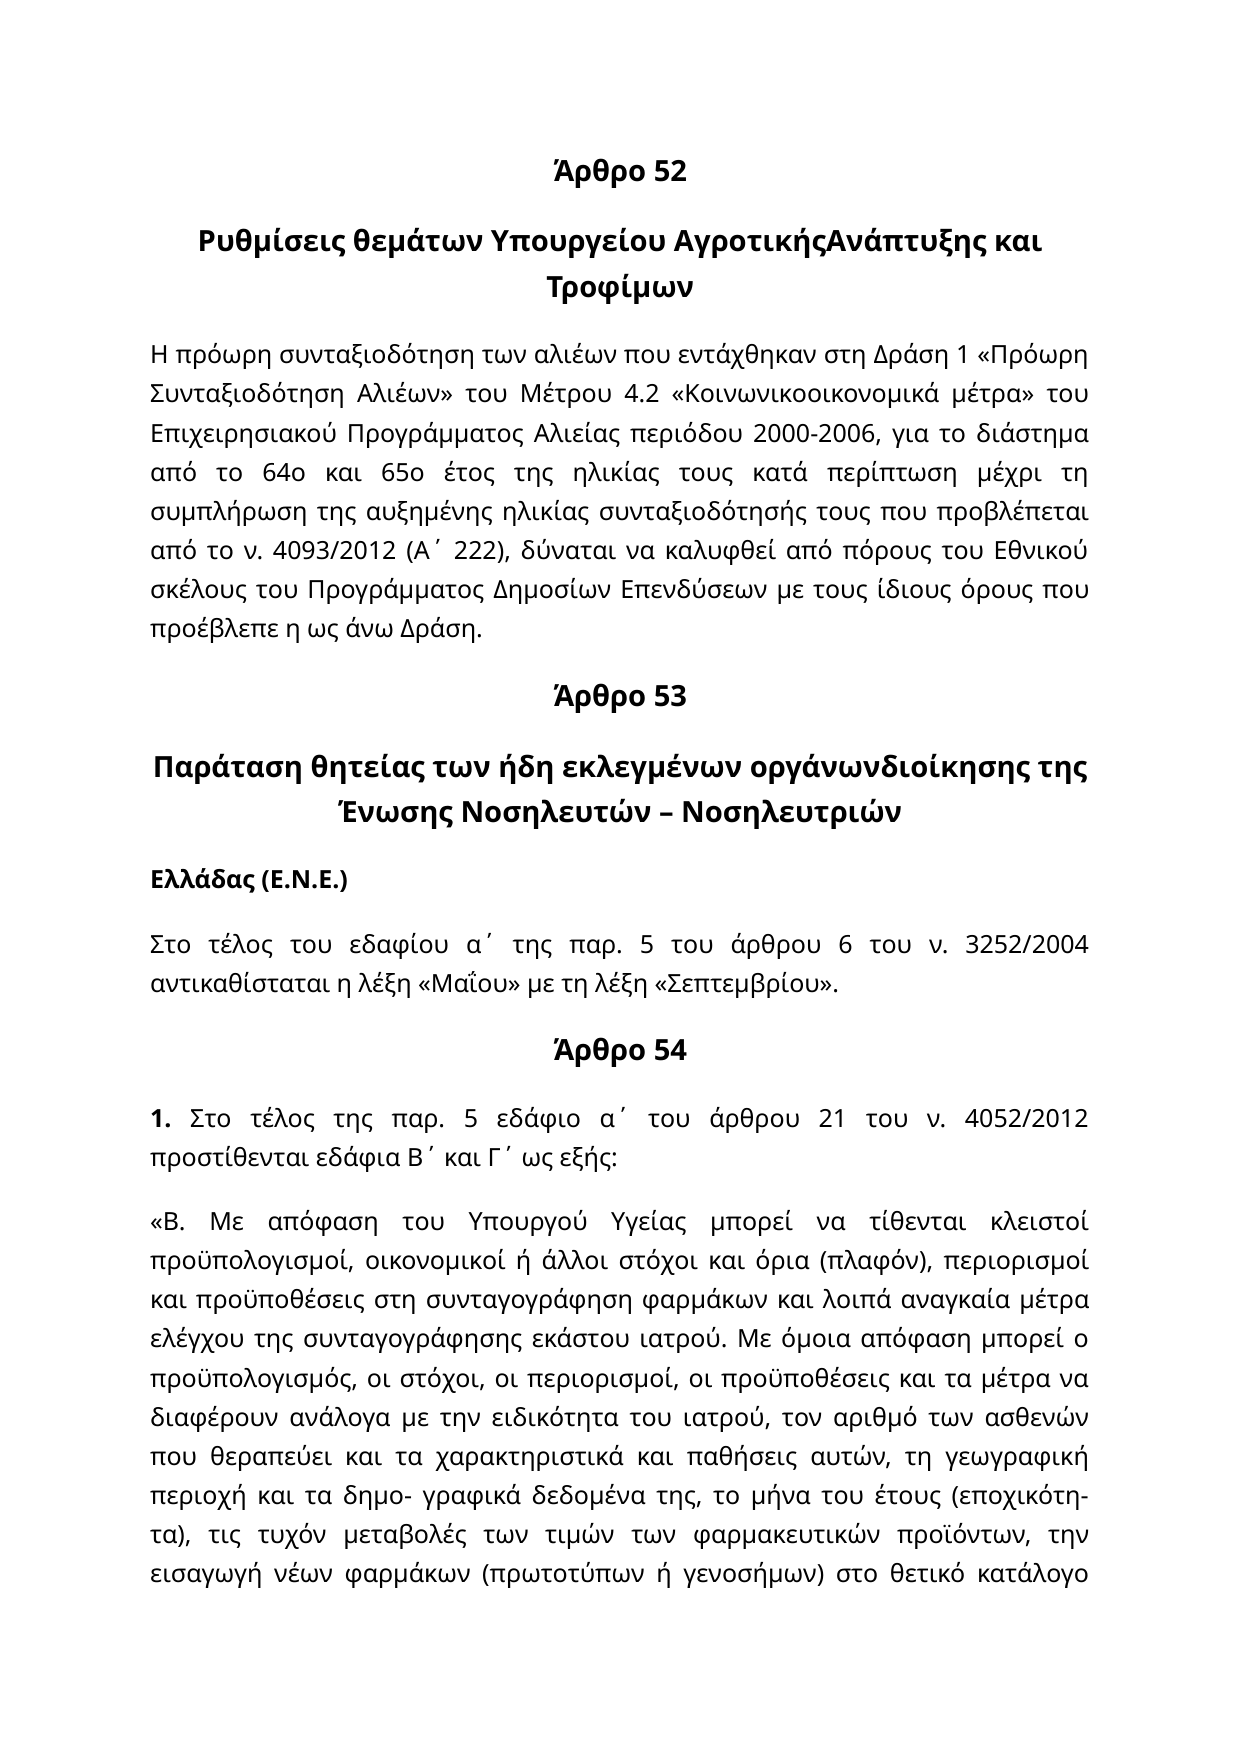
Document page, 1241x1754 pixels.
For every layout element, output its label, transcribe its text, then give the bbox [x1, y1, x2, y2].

text Ελλάδας (Ε.Ν.Ε.) [150, 862, 1090, 896]
subtitle Άρθρο 54 [150, 1029, 1090, 1069]
subtitle Άρθρο 53 [150, 675, 1090, 715]
text Η πρόωρη συνταξιοδότηση των αλιέων που εντάχθηκαν στη Δράση 1 «Πρόωρη Συνταξιοδότηση Αλιέων» του Μέτρου 4.2 «Κοινωνικοοικονομικά μέτρα» του Επιχειρησιακού Προγράμματος Αλιείας περιόδου 2000-2006, για το διάστημα από το 64ο και 65ο έτος της ηλικίας τους κατά περίπτωση μέχρι τη συμπλήρωση της αυξημένης ηλικίας συνταξιοδότησής τους που προβλέπεται από το ν. 4093/2012 (Α΄ 222), δύναται να καλυφθεί από πόρους του Εθνικού σκέλους του Προγράμματος Δημοσίων Επενδύσεων με τους ίδιους όρους που προέβλεπε η ως άνω Δράση. [150, 337, 1090, 645]
subtitle Παράταση θητείας των ήδη εκλεγμένων οργάνωνδιοίκησης της Ένωσης Νοσηλευτών – Νοσηλευτριών [150, 746, 1090, 831]
subtitle Ρυθμίσεις θεμάτων Υπουργείου ΑγροτικήςΑνάπτυξης και Τροφίμων [150, 221, 1090, 306]
text «Β. Με απόφαση του Υπουργού Υγείας μπορεί να τίθενται κλειστοί προϋπολογισμοί, οικονομικοί ή άλλοι στόχοι και όρια (πλαφόν), περιορισμοί και προϋποθέσεις στη συνταγογράφηση φαρμάκων και λοιπά αναγκαία μέτρα ελέγχου της συνταγογράφησης εκάστου ιατρού. Με όμοια απόφαση μπορεί ο προϋπολογισμός, οι στόχοι, οι περιορισμοί, οι προϋποθέσεις και τα μέτρα να διαφέρουν ανάλογα με την ειδικότητα του ιατρού, τον αριθμό των ασθενών που θεραπεύει και τα χαρακτηριστικά και παθήσεις αυτών, τη γεωγραφική περιοχή και τα δημο- γραφικά δεδομένα της, το μήνα του έτους (εποχικότη- τα), τις τυχόν μεταβολές των τιμών των φαρμακευτικών προϊόντων, την εισαγωγή νέων φαρμάκων (πρωτοτύπων ή γενοσήμων) στο θετικό κατάλογο [150, 1203, 1090, 1590]
text Στο τέλος του εδαφίου α΄ της παρ. 5 του άρθρου 6 του ν. 3252/2004 αντικαθίσταται η λέξη «Μαΐου» με τη λέξη «Σεπτεμβρίου». [150, 926, 1090, 999]
subtitle Άρθρο 52 [150, 150, 1090, 190]
text 1. Στο τέλος της παρ. 5 εδάφιο α΄ του άρθρου 21 του ν. 4052/2012 προστίθενται εδάφια Β΄ και Γ΄ ως εξής: [150, 1100, 1090, 1173]
